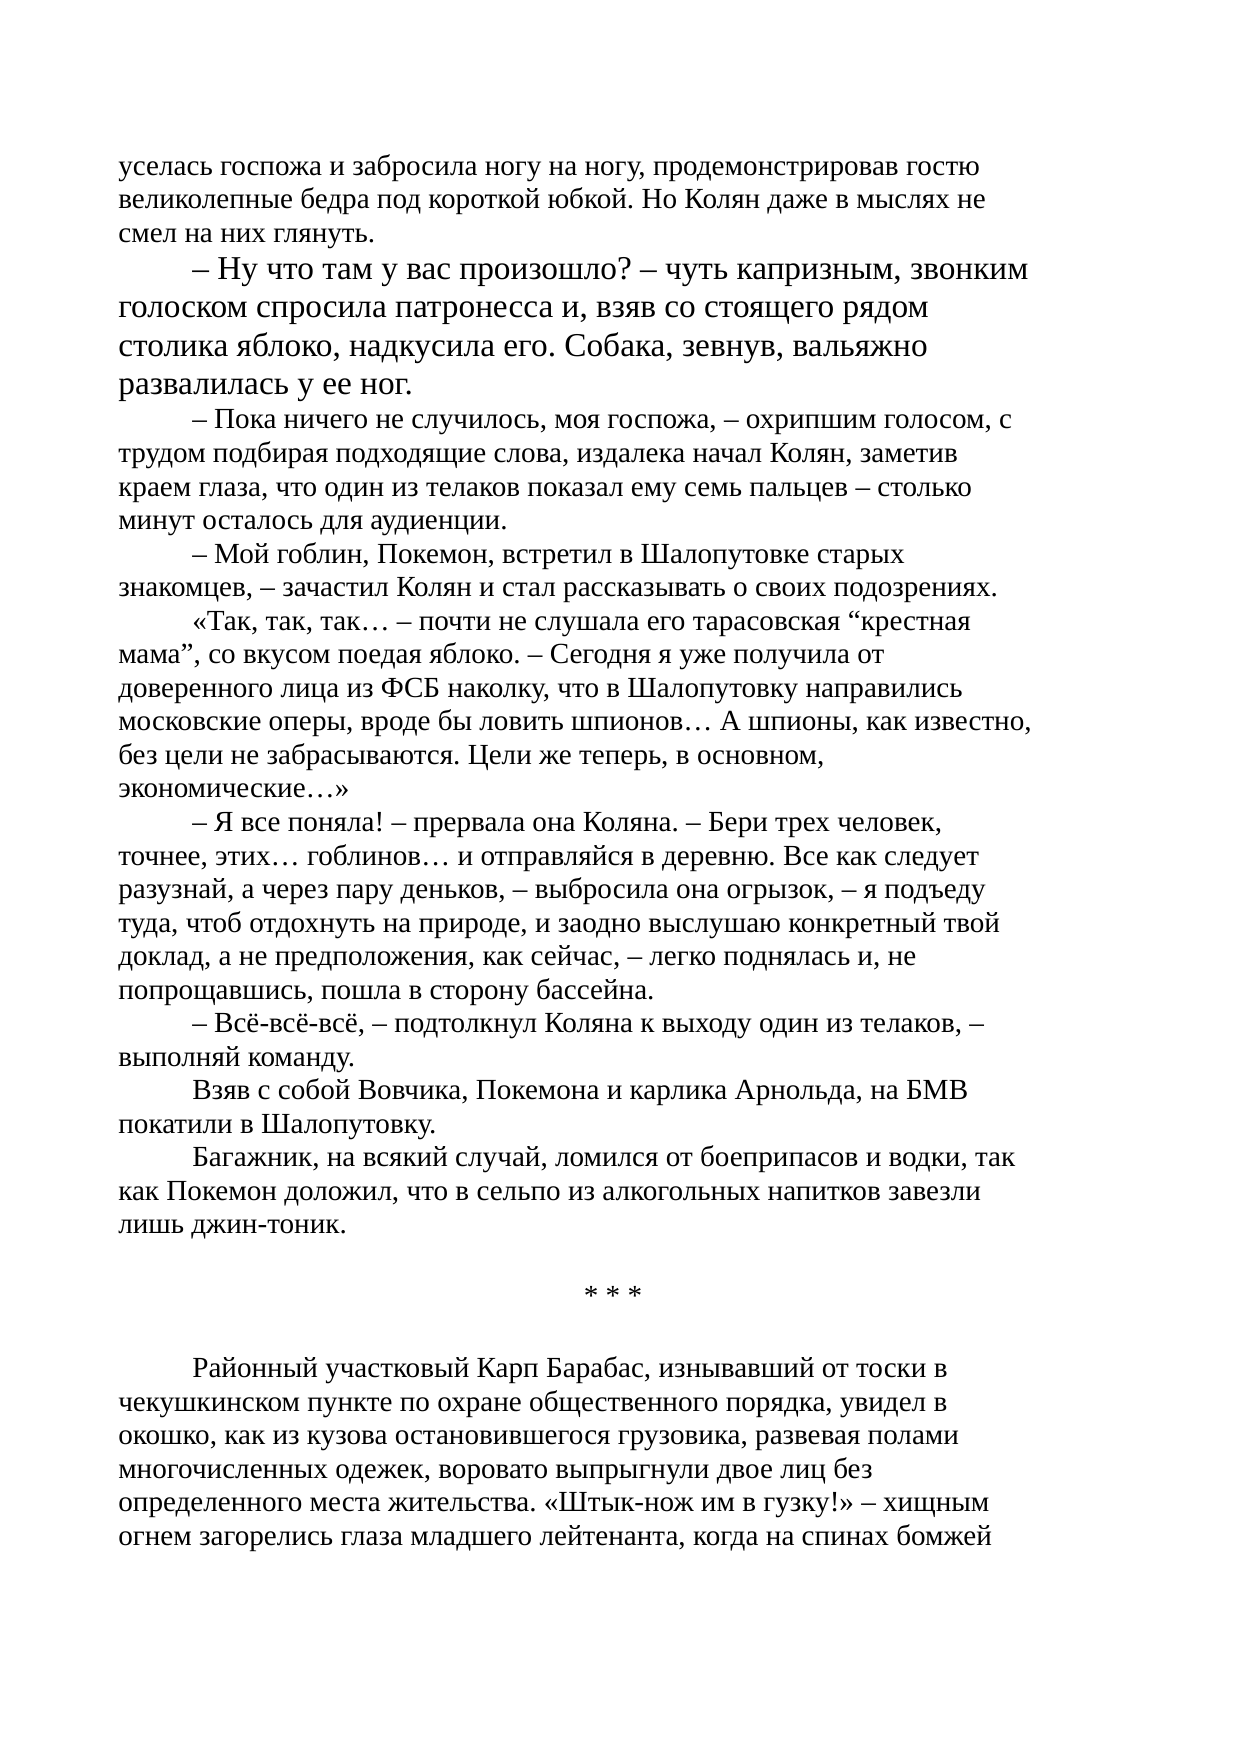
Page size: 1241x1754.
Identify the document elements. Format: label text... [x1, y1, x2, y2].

text «Так, так, так… – почти не слушала его тарасовская “крестная мама”, со вкусом поедая яблоко. – Сегодня я уже получила от доверенного лица из ФСБ наколку, что в Шалопутовку направились московские оперы, вроде бы ловить шпионов… А шпионы, как известно, без цели не забрасываются. Цели же теперь, в основном, экономические…» [118, 603, 1033, 804]
text уселась госпожа и забросила ногу на ногу, продемонстрировав гостю великолепные бедра под короткой юбкой. Но Колян даже в мыслях не смел на них глянуть. [118, 148, 1033, 248]
text – Ну что там у вас произошло? – чуть капризным, звонким голоском спросила патронесса и, взяв со стоящего рядом столика яблоко, надкусила его. Собака, зевнув, вальяжно развалилась у ее ног. [118, 248, 1033, 402]
text Багажник, на всякий случай, ломился от боеприпасов и водки, так как Покемон доложил, что в сельпо из алкогольных напитков завезли лишь джин-тоник. [118, 1139, 1033, 1240]
subtitle * * * [118, 1278, 1033, 1312]
text Районный участковый Карп Барабас, изнывавший от тоски в чекушкинском пункте по охране общественного порядка, увидел в окошко, как из кузова остановившегося грузовика, развевая полами многочисленных одежек, воровато выпрыгнули двое лиц без определенного места жительства. «Штык-нож им в гузку!» – хищным огнем загорелись глаза младшего лейтенанта, когда на спинах бомжей [118, 1350, 1033, 1552]
text – Мой гоблин, Покемон, встретил в Шалопутовке старых знакомцев, – зачастил Колян и стал рассказывать о своих подозрениях. [118, 536, 1033, 603]
text – Всё-всё-всё, – подтолкнул Коляна к выходу один из телаков, – выполняй команду. [118, 1005, 1033, 1072]
text – Пока ничего не случилось, моя госпожа, – охрипшим голосом, с трудом подбирая подходящие слова, издалека начал Колян, заметив краем глаза, что один из телаков показал ему семь пальцев – столько минут осталось для аудиенции. [118, 402, 1033, 536]
text – Я все поняла! – прервала она Коляна. – Бери трех человек, точнее, этих… гоблинов… и отправляйся в деревню. Все как следует разузнай, а через пару деньков, – выбросила она огрызок, – я подъеду туда, чтоб отдохнуть на природе, и заодно выслушаю конкретный твой доклад, а не предположения, как сейчас, – легко поднялась и, не попрощавшись, пошла в сторону бассейна. [118, 804, 1033, 1005]
text Взяв с собой Вовчика, Покемона и карлика Арнольда, на БМВ покатили в Шалопутовку. [118, 1072, 1033, 1139]
